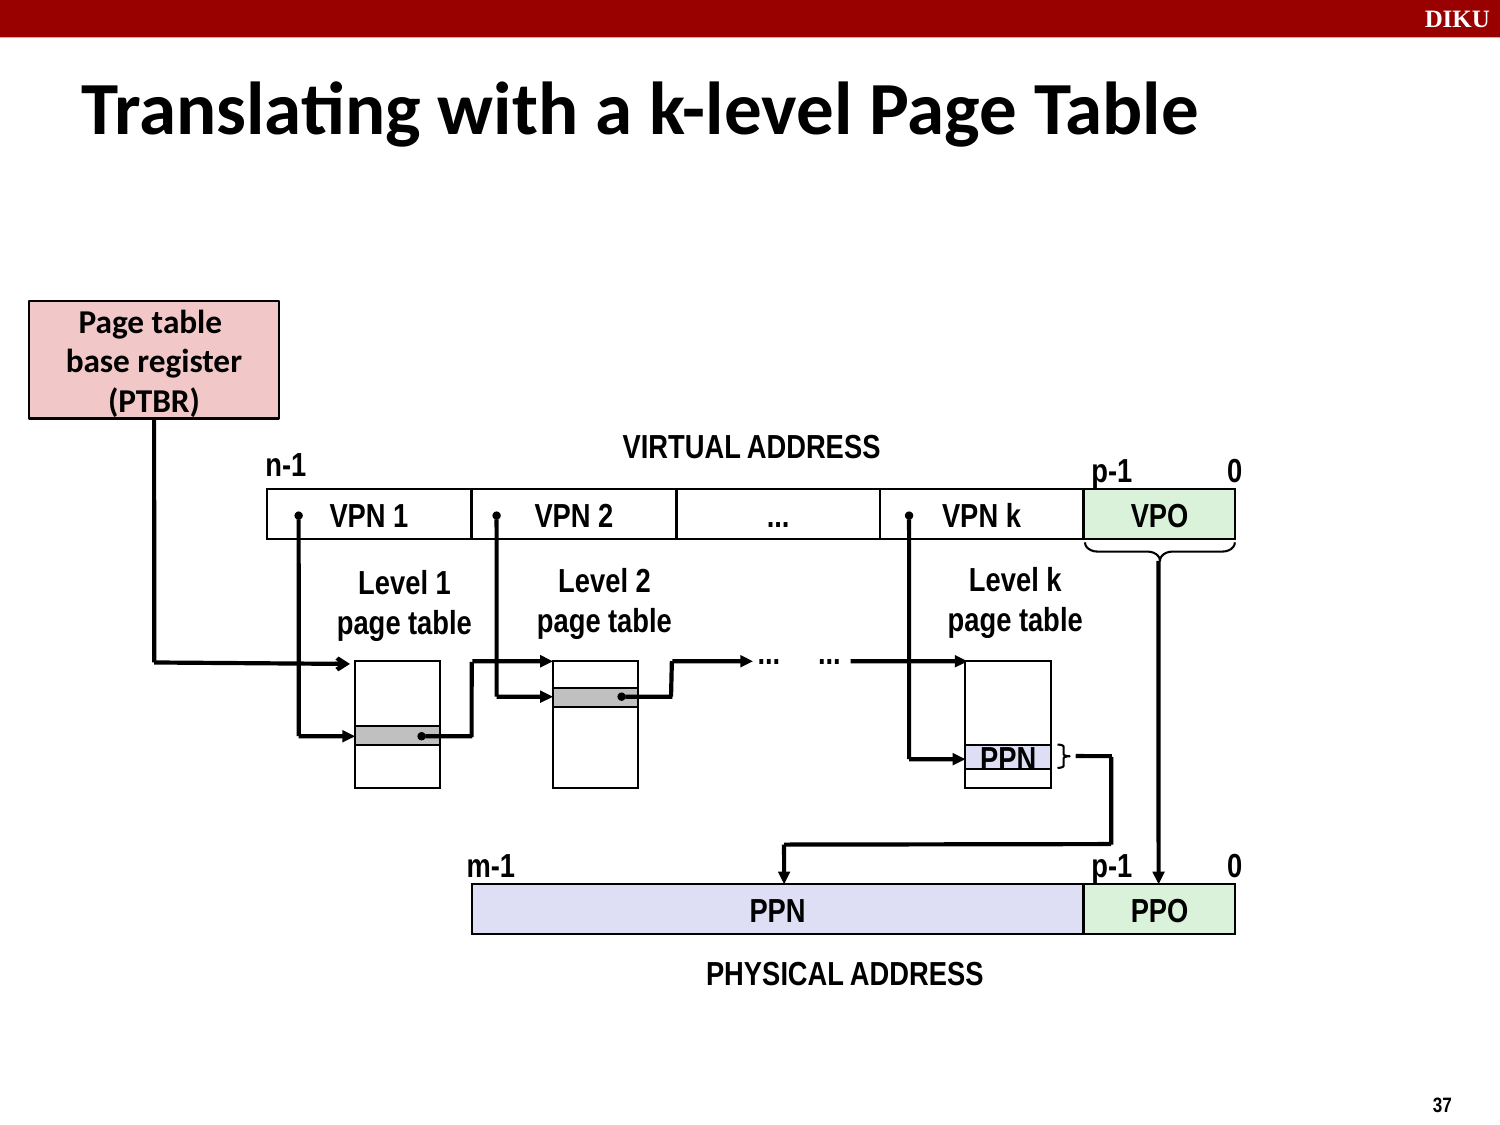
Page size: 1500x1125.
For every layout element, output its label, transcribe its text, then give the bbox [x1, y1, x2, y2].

text_box PHYSICAL ADDRESS [691, 944, 999, 1000]
text_box VPO [1084, 488, 1235, 539]
text_box PPN [965, 744, 1051, 770]
text_box Translating with a k-level Page Table [66, 40, 1426, 169]
text_box ... [803, 623, 856, 679]
text_box p-1 [1076, 837, 1148, 884]
text_box VPN 2 [472, 488, 676, 539]
text_box PPO [1084, 884, 1235, 935]
text_box p-1 [1097, 862, 1103, 874]
text_box n-1 [250, 435, 322, 491]
text_box 0 [1212, 442, 1258, 497]
text_box [354, 725, 441, 745]
text_box PPN [472, 884, 1084, 935]
text_box PPN [1021, 753, 1029, 770]
text_box m-1 [451, 836, 530, 892]
text_box Level 2 page table [521, 551, 688, 647]
text_box [552, 688, 639, 708]
text_box p-1 [1097, 467, 1103, 479]
text_box ... [676, 488, 879, 539]
text_box VPN k [879, 488, 1084, 539]
text_box ... [742, 623, 796, 679]
text_box VPN 1 [267, 488, 471, 539]
text_box Level k page table [932, 550, 1099, 646]
text_box Page table base register (PTBR) [29, 300, 279, 419]
text_box VIRTUAL ADDRESS [607, 418, 896, 474]
text_box Level 1 page table [321, 553, 488, 649]
text_box 0 [1212, 837, 1258, 892]
text_box p-1 [1076, 442, 1148, 488]
text_box p-1 [1076, 837, 1109, 842]
